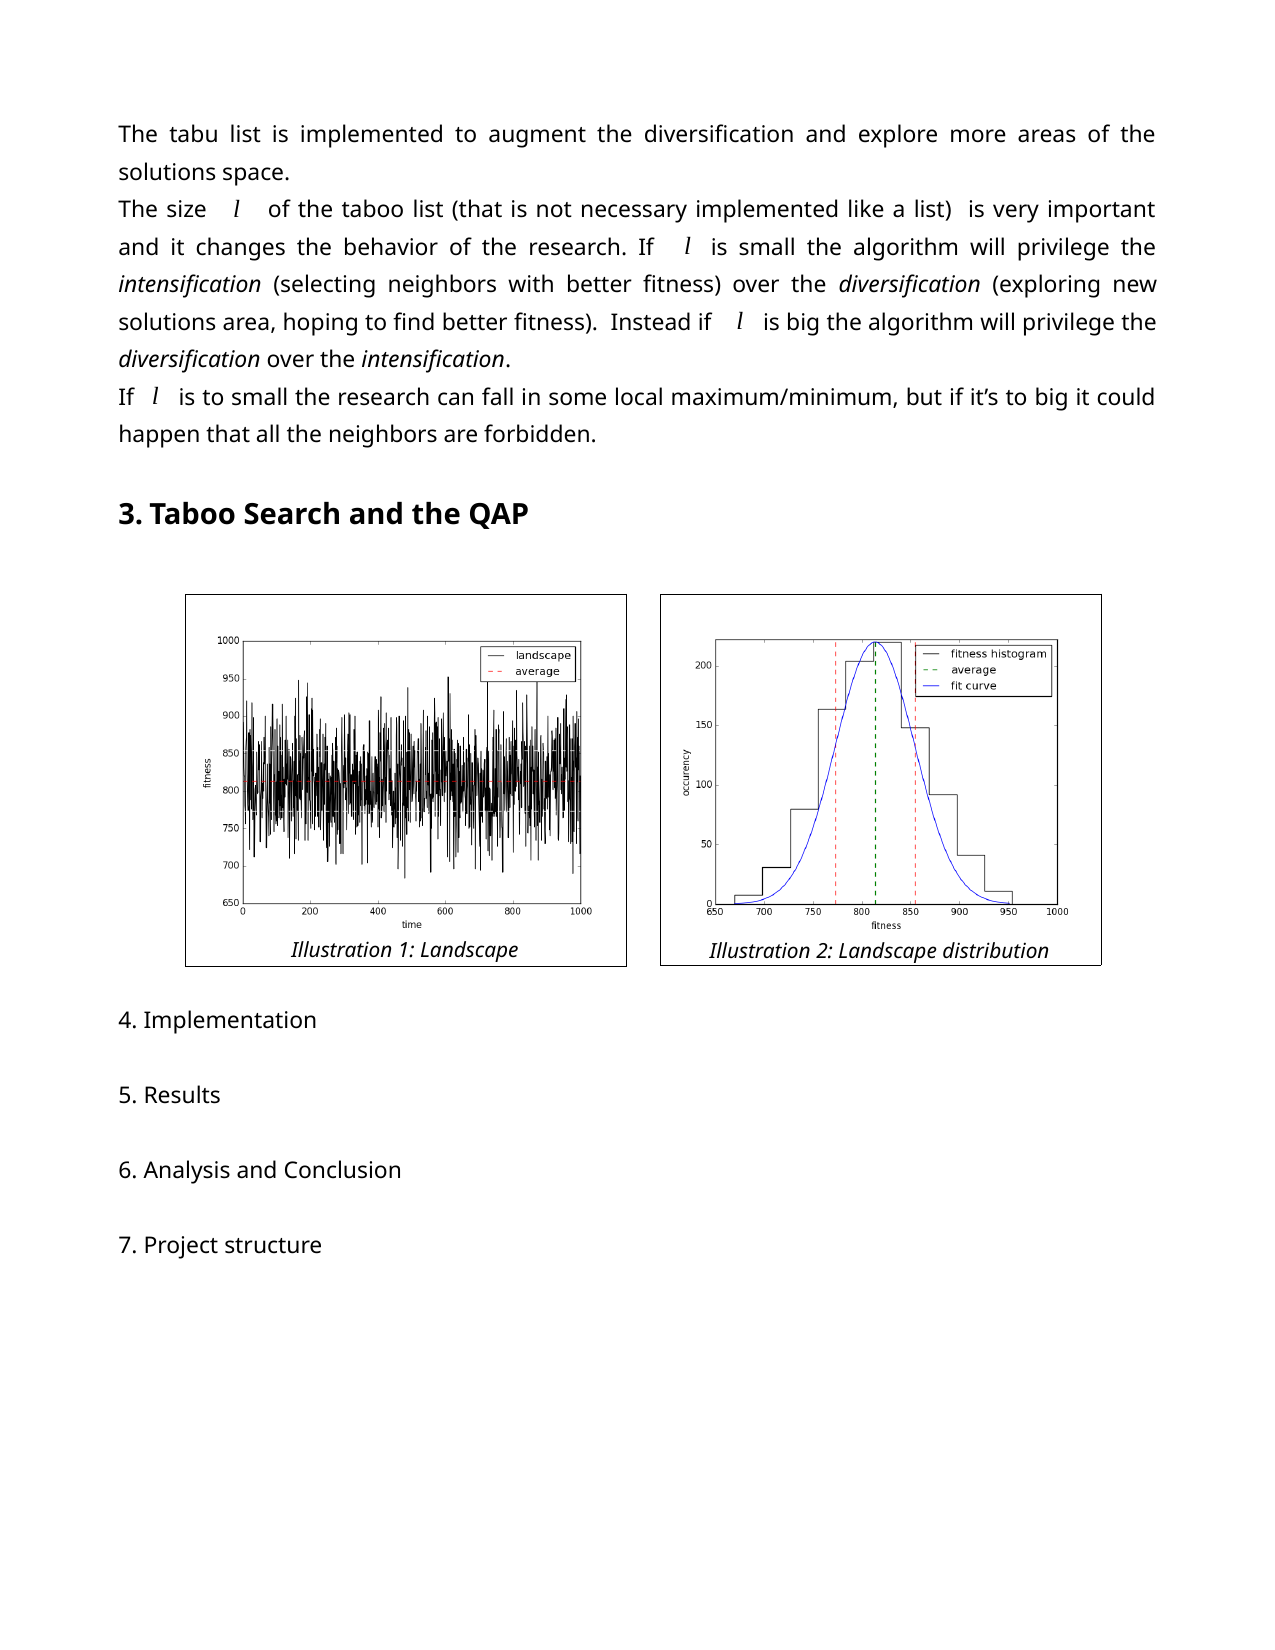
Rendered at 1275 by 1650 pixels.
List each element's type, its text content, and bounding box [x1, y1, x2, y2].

text 6. Analysis and Conclusion [118, 1154, 1157, 1185]
text 3. Taboo Search and the QAP [118, 493, 1157, 533]
text Illustration 1: Landscape [188, 936, 623, 964]
picture [188, 609, 624, 936]
text Illustration 2: Landscape distribution [661, 937, 1101, 965]
text The tabu list is implemented to augment the diversification and explore more areas of the solutions space. [118, 118, 1157, 187]
text 5. Results [118, 1079, 1157, 1110]
text 4. Implementation [118, 1004, 1157, 1035]
text 7. Project structure [118, 1229, 1157, 1260]
picture [661, 606, 1101, 937]
text The size of the taboo list (that is not necessary implemented like a list) is very important and it changes the behavior of the research. If is small the algorithm will privilege the intensification (selecting neighbors with better fitness) over the diversification (exploring new solutions area, hoping to find better fitness). Instead if is big the algorithm will privilege the diversification over the intensification. [118, 193, 1157, 374]
text Ifis to small the research can fall in some local maximum/minimum, but if it’s to big it could happen that all the neighbors are forbidden. [118, 381, 1157, 449]
